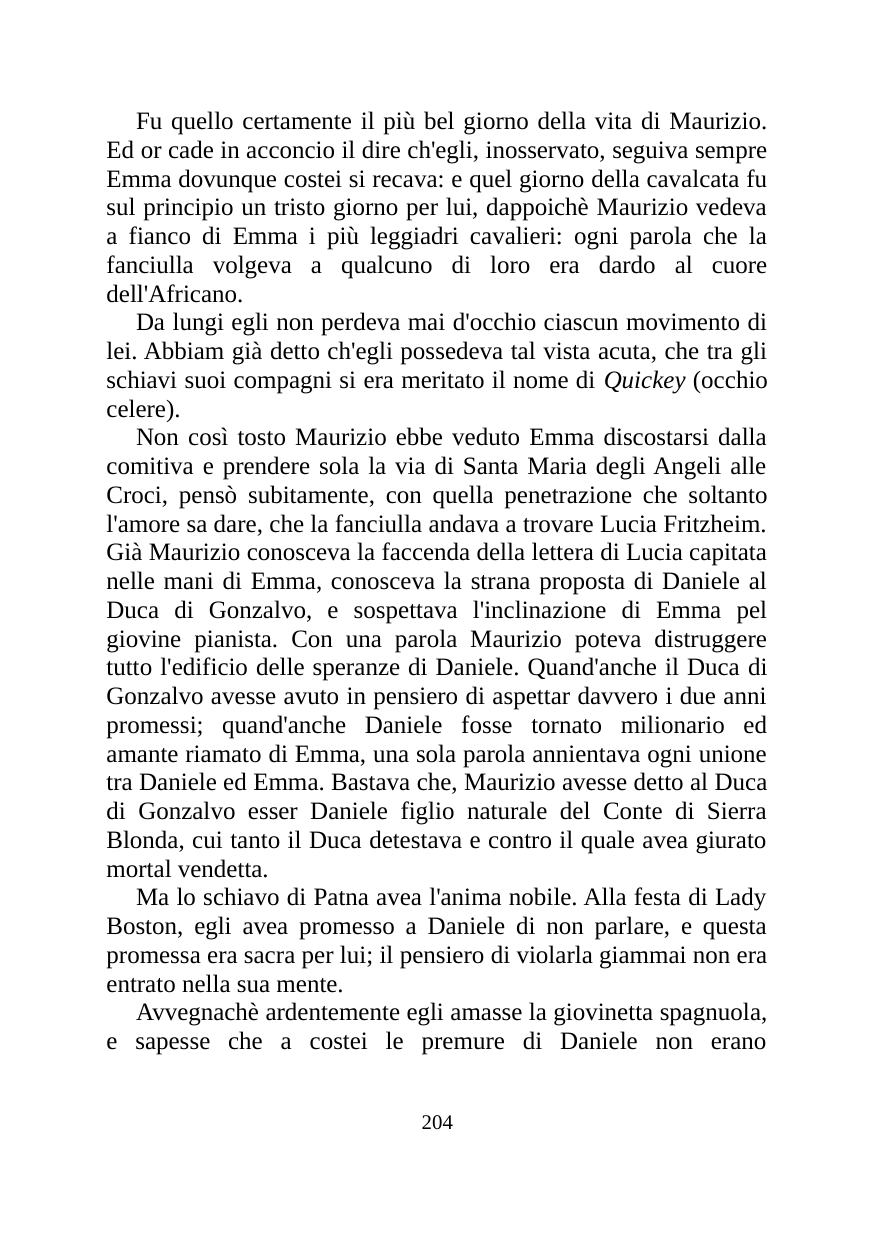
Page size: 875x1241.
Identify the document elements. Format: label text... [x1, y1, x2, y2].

text Ma lo schiavo di Patna avea l'anima nobile. Alla festa di Lady Boston, egli avea promesso a Daniele di non parlare, e questa promessa era sacra per lui; il pensiero di violarla giammai non era entrato nella sua mente. [106, 882, 768, 997]
text Da lungi egli non perdeva mai d'occhio ciascun movimento di lei. Abbiam già detto ch'egli possedeva tal vista acuta, che tra gli schiavi suoi compagni si era meritato il nome di Quickey (occhio celere). [106, 307, 768, 422]
text Non così tosto Maurizio ebbe veduto Emma discostarsi dalla comitiva e prendere sola la via di Santa Maria degli Angeli alle Croci, pensò subitamente, con quella penetrazione che soltanto l'amore sa dare, che la fanciulla andava a trovare Lucia Fritzheim. Già Maurizio conosceva la faccenda della lettera di Lucia capitata nelle mani di Emma, conosceva la strana proposta di Daniele al Duca di Gonzalvo, e sospettava l'inclinazione di Emma pel giovine pianista. Con una parola Maurizio poteva distruggere tutto l'edificio delle speranze di Daniele. Quand'anche il Duca di Gonzalvo avesse avuto in pensiero di aspettar davvero i due anni promessi; quand'anche Daniele fosse tornato milionario ed amante riamato di Emma, una sola parola annientava ogni unione tra Daniele ed Emma. Bastava che, Maurizio avesse detto al Duca di Gonzalvo esser Daniele figlio naturale del Conte di Sierra Blonda, cui tanto il Duca detestava e contro il quale avea giurato mortal vendetta. [106, 422, 768, 882]
text Fu quello certamente il più bel giorno della vita di Maurizio. Ed or cade in acconcio il dire ch'egli, inosservato, seguiva sempre Emma dovunque costei si recava: e quel giorno della cavalcata fu sul principio un tristo giorno per lui, dappoichè Maurizio vedeva a fianco di Emma i più leggiadri cavalieri: ogni parola che la fanciulla volgeva a qualcuno di loro era dardo al cuore dell'Africano. [106, 106, 768, 307]
text Avvegnachè ardentemente egli amasse la giovinetta spagnuola, e sapesse che a costei le premure di Daniele non erano [106, 997, 768, 1055]
